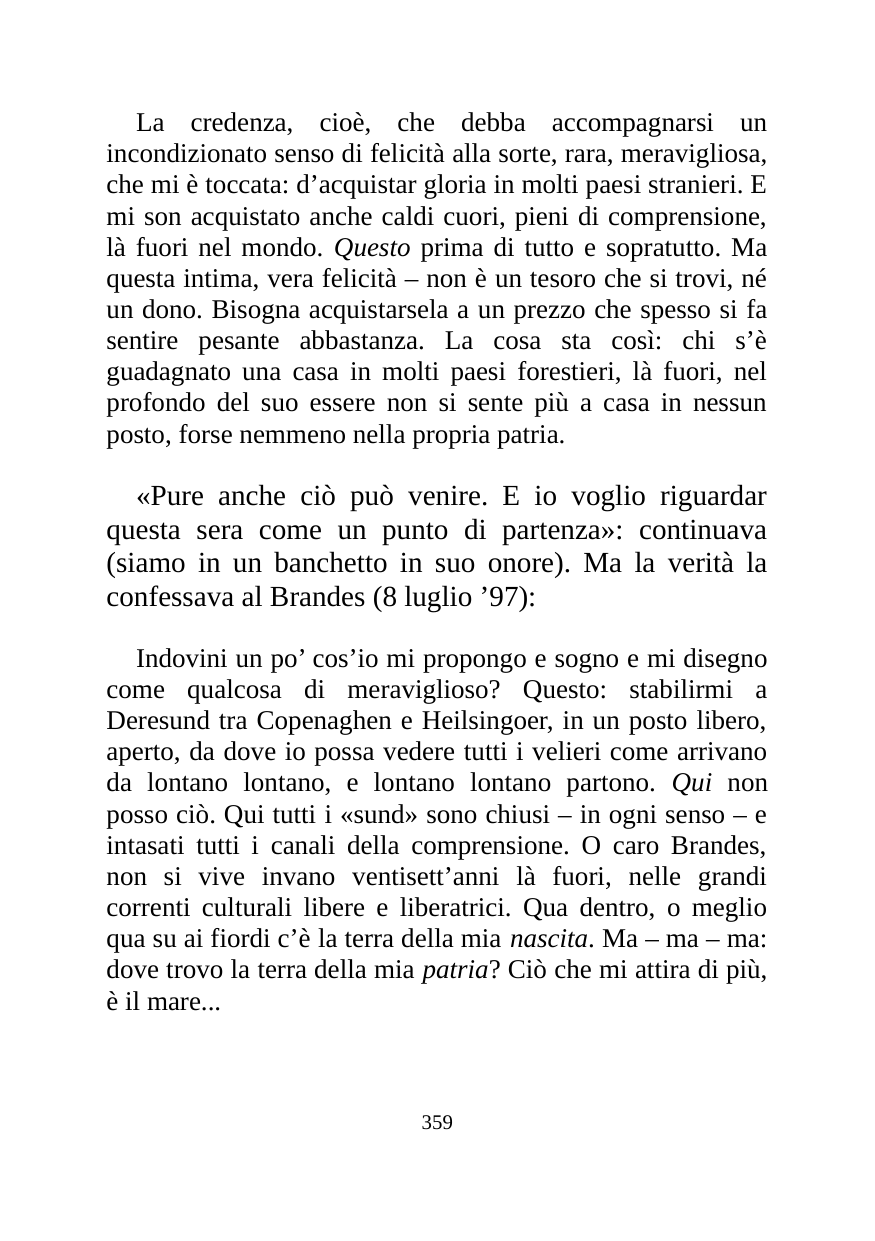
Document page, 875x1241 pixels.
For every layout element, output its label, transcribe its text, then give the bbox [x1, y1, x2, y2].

text «Pure anche ciò può venire. E io voglio riguardar questa sera come un punto di partenza»: continuava (siamo in un banchetto in suo onore). Ma la verità la confessava al Brandes (8 luglio ’97): [106, 478, 768, 612]
text La credenza, cioè, che debba accompagnarsi un incondizionato senso di felicità alla sorte, rara, meravigliosa, che mi è toccata: d’acquistar gloria in molti paesi stranieri. E mi son acquistato anche caldi cuori, pieni di comprensione, là fuori nel mondo. Questo prima di tutto e sopratutto. Ma questa intima, vera felicità – non è un tesoro che si trovi, né un dono. Bisogna acquistarsela a un prezzo che spesso si fa sentire pesante abbastanza. La cosa sta così: chi s’è guadagnato una casa in molti paesi forestieri, là fuori, nel profondo del suo essere non si sente più a casa in nessun posto, forse nemmeno nella propria patria. [106, 106, 768, 449]
text Indovini un po’ cos’io mi propongo e sogno e mi disegno come qualcosa di meraviglioso? Questo: stabilirmi a Deresund tra Copenaghen e Heilsingoer, in un posto libero, aperto, da dove io possa vedere tutti i velieri come arrivano da lontano lontano, e lontano lontano partono. Qui non posso ciò. Qui tutti i «sund» sono chiusi – in ogni senso – e intasati tutti i canali della comprensione. O caro Brandes, non si vive invano ventisett’anni là fuori, nelle grandi correnti culturali libere e liberatrici. Qua dentro, o meglio qua su ai fiordi c’è la terra della mia nascita. Ma – ma – ma: dove trovo la terra della mia patria? Ciò che mi attira di più, è il mare... [106, 642, 768, 1016]
